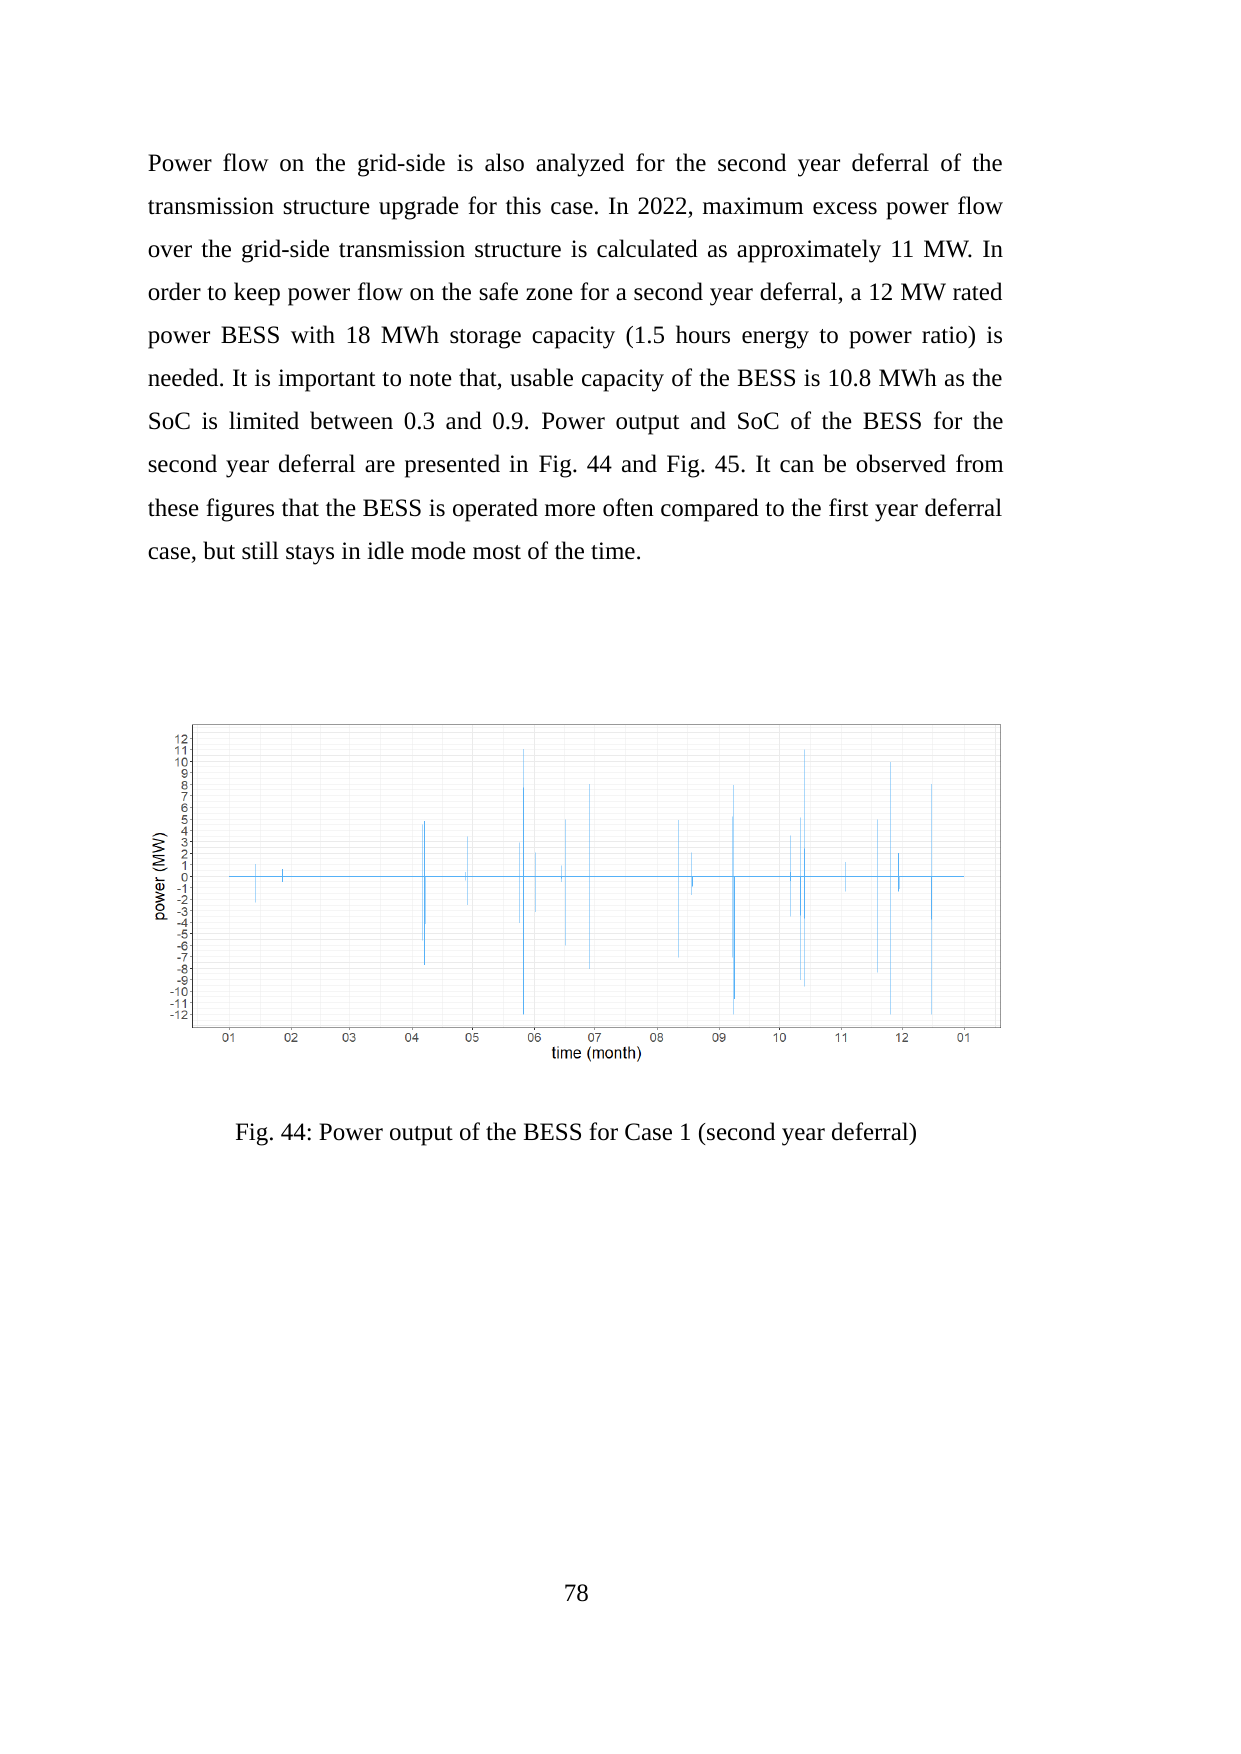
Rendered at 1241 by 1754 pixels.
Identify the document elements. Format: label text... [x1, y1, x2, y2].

text Fig. 44: Power output of the BESS for Case 1 (second year deferral) [148, 1117, 1004, 1146]
picture [147, 720, 1005, 1064]
text Power flow on the grid-side is also analyzed for the second year deferral of the transmission structure upgrade for this case. In 2022, maximum excess power flow over the grid-side transmission structure is calculated as approximately 11 MW. In order to keep power flow on the safe zone for a second year deferral, a 12 MW rated power BESS with 18 MWh storage capacity (1.5 hours energy to power ratio) is needed. It is important to note that, usable capacity of the BESS is 10.8 MWh as the SoC is limited between 0.3 and 0.9. Power output and SoC of the BESS for the second year deferral are presented in Fig. 44 and Fig. 45. It can be observed from these figures that the BESS is operated more often compared to the first year deferral case, but still stays in idle mode most of the time. [148, 148, 1004, 564]
